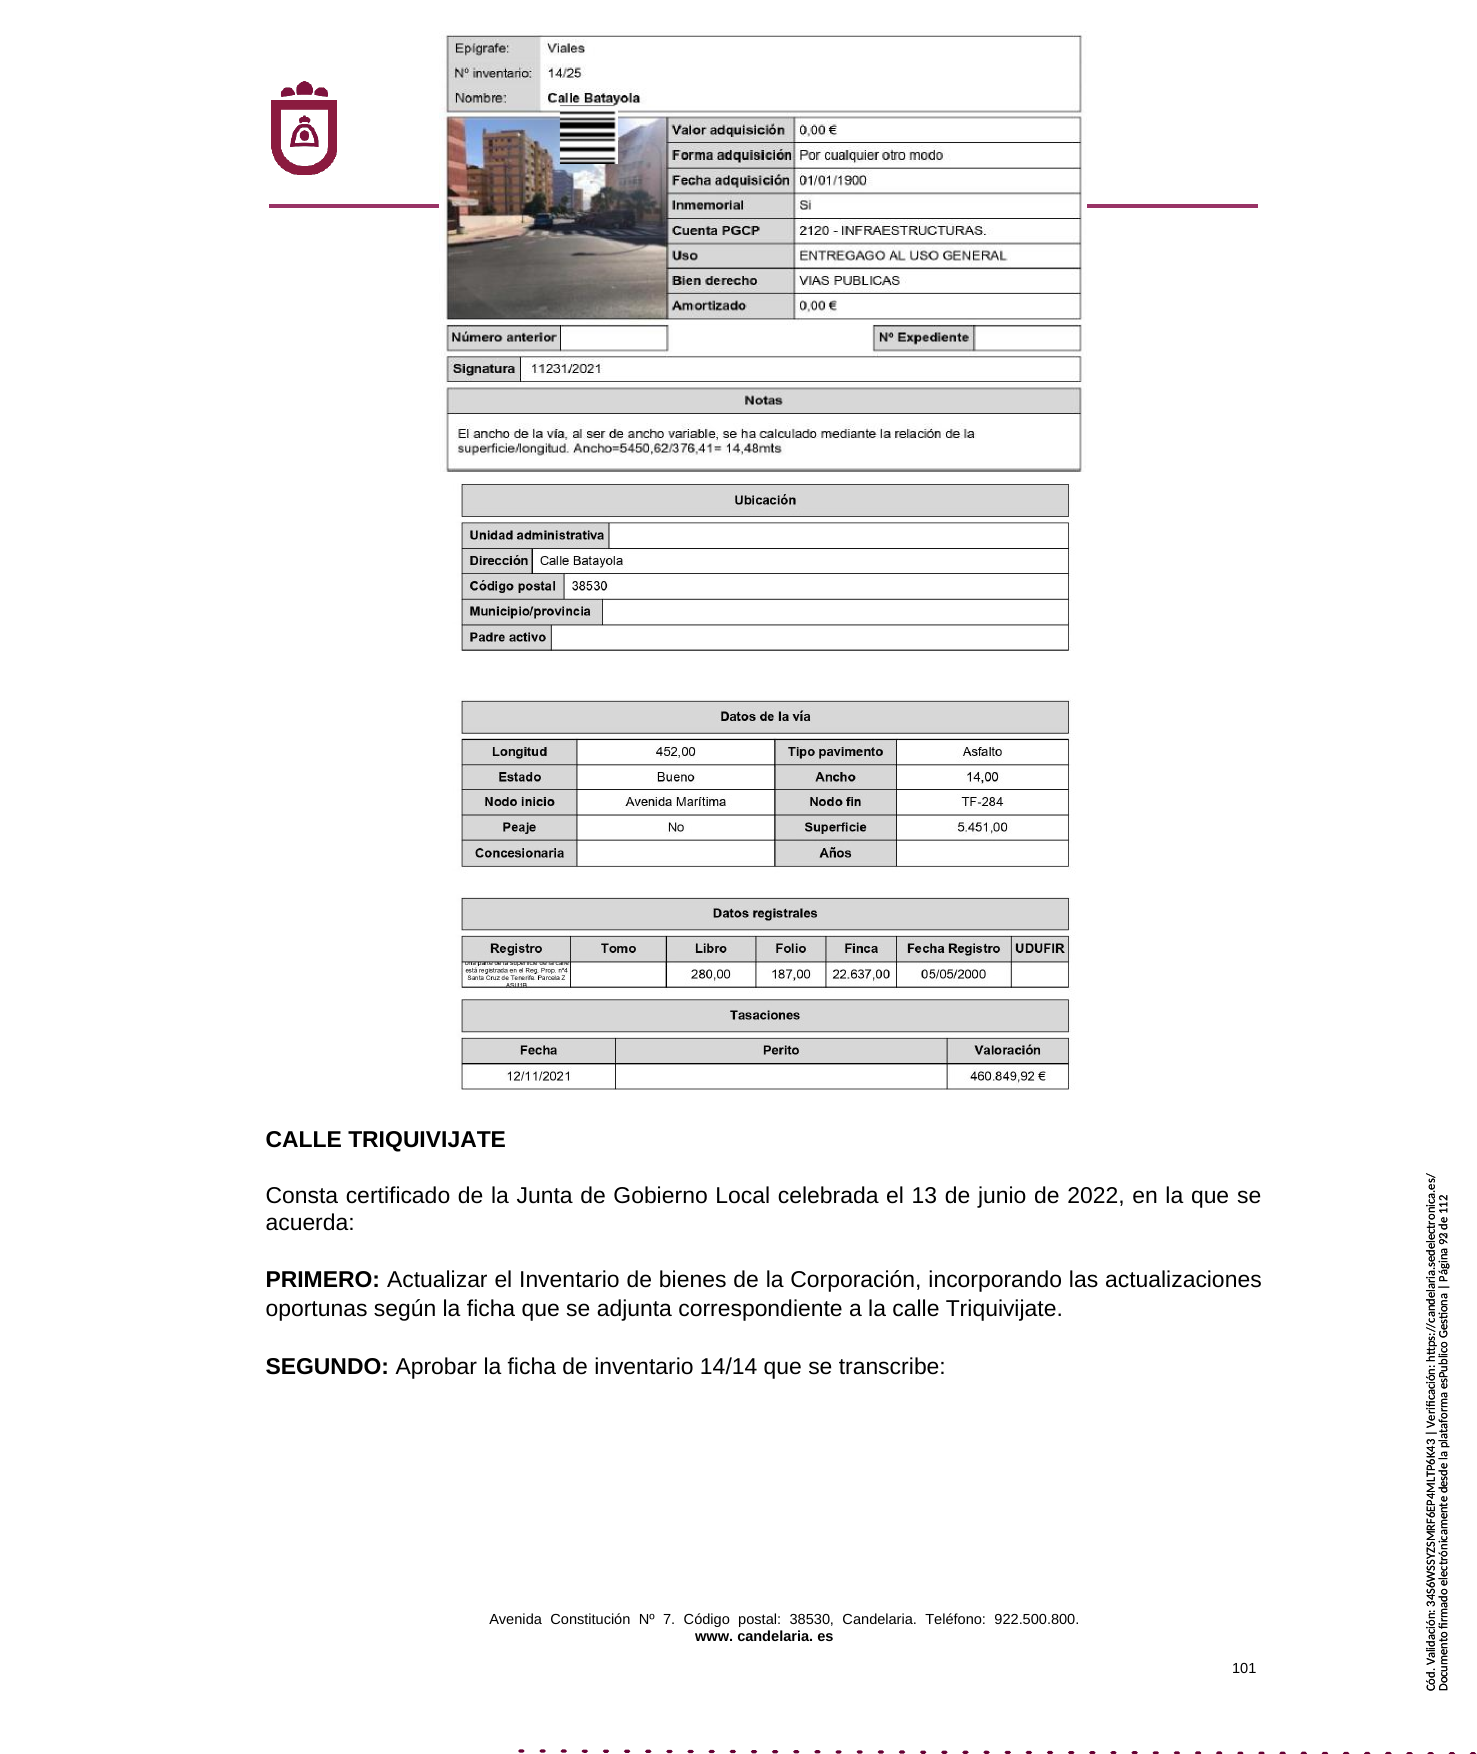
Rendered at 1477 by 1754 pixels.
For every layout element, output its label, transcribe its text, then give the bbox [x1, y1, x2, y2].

text PRIMERO: Actualizar el Inventario de bienes de la Corporación, incorporando las actualizaciones oportunas según la ficha que se adjunta correspondiente a la calle Triquivijate. [265, 1266, 1263, 1322]
text SEGUNDO: Aprobar la ficha de inventario 14/14 que se transcribe: [265, 1351, 1263, 1380]
text CALLE TRIQUIVIJATE [265, 1126, 1263, 1152]
text Consta certificado de la Junta de Gobierno Local celebrada el 13 de junio de 2022, en la que se acuerda: [265, 1182, 1263, 1235]
